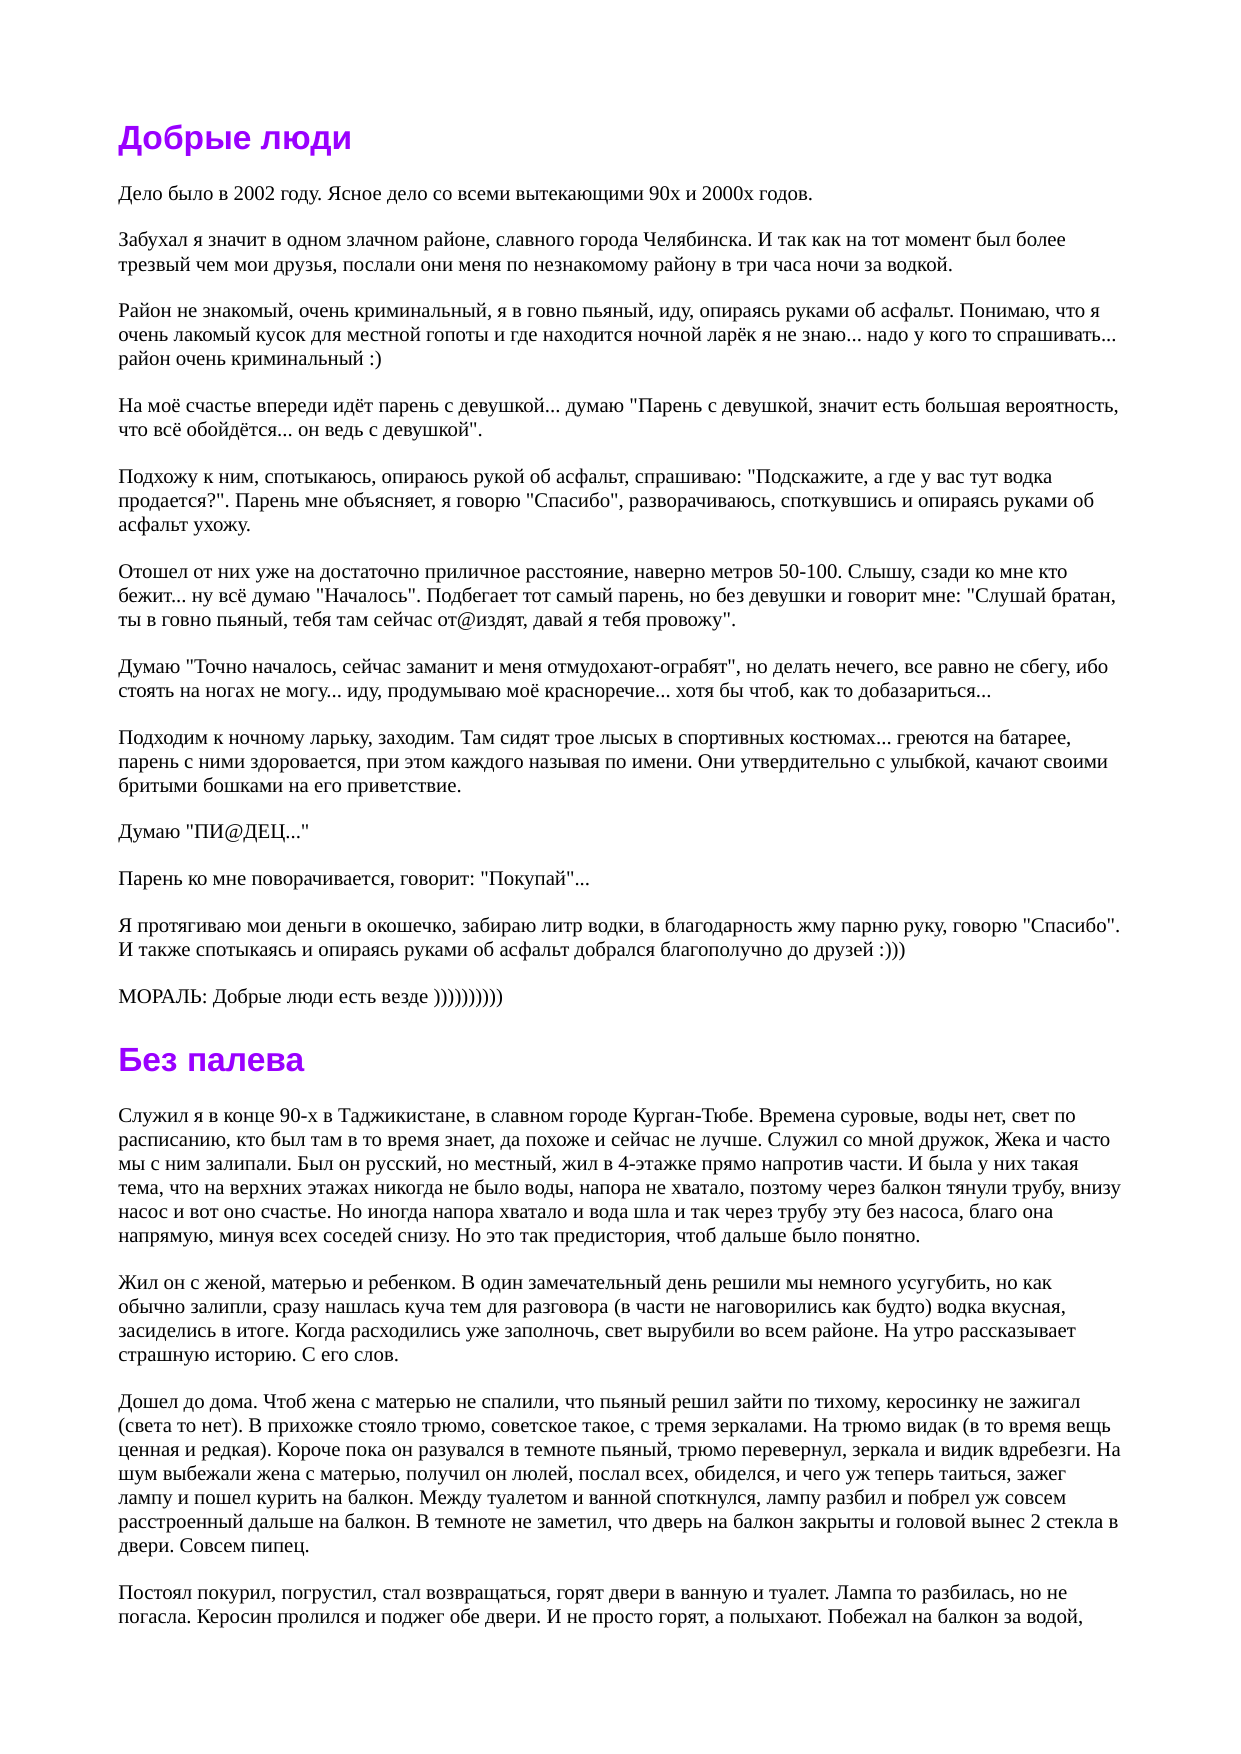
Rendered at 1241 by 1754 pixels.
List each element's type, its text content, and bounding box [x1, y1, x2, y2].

text Район не знакомый, очень криминальный, я в говно пьяный, иду, опираясь руками об асфальт. Понимаю, что я очень лакомый кусок для местной гопоты и где находится ночной ларёк я не знаю... надо у кого то спрашивать... район очень криминальный :) [118, 298, 1122, 370]
text Постоял покурил, погрустил, стал возвращаться, горят двери в ванную и туалет. Лампа то разбилась, но не погасла. Керосин пролился и поджег обе двери. И не просто горят, а полыхают. Побежал на балкон за водой, [118, 1580, 1122, 1628]
subtitle Добрые люди [118, 118, 1122, 157]
text Забухал я значит в одном злачном районе, славного города Челябинска. И так как на тот момент был более трезвый чем мои друзья, послали они меня по незнакомому району в три часа ночи за водкой. [118, 227, 1122, 276]
text Отошел от них уже на достаточно приличное расстояние, наверно метров 50-100. Слышу, сзади ко мне кто бежит... ну всё думаю "Началось". Подбегает тот самый парень, но без девушки и говорит мне: "Слушай братан, ты в говно пьяный, тебя там сейчас от@издят, давай я тебя провожу". [118, 559, 1122, 631]
text Я протягиваю мои деньги в окошечко, забираю литр водки, в благодарность жму парню руку, говорю "Спасибо". И также спотыкаясь и опираясь руками об асфальт добрался благополучно до друзей :))) [118, 913, 1122, 961]
text Дошел до дома. Чтоб жена с матерью не спалили, что пьяный решил зайти по тихому, керосинку не зажигал (света то нет). В прихожке стояло трюмо, советское такое, с тремя зеркалами. На трюмо видак (в то время вещь ценная и редкая). Короче пока он разувался в темноте пьяный, трюмо перевернул, зеркала и видик вдребезги. На шум выбежали жена с матерью, получил он люлей, послал всех, обиделся, и чего уж теперь таиться, зажег лампу и пошел курить на балкон. Между туалетом и ванной споткнулся, лампу разбил и побрел уж совсем расстроенный дальше на балкон. В темноте не заметил, что дверь на балкон закрыты и головой вынес 2 стекла в двери. Совсем пипец. [118, 1389, 1122, 1557]
text Служил я в конце 90-х в Таджикистане, в славном городе Курган-Тюбе. Времена суровые, воды нет, свет по расписанию, кто был там в то время знает, да похоже и сейчас не лучше. Служил со мной дружок, Жека и часто мы с ним залипали. Был он русский, но местный, жил в 4-этажке прямо напротив части. И была у них такая тема, что на верхних этажах никогда не было воды, напора не хватало, позтому через балкон тянули трубу, внизу насос и вот оно счастье. Но иногда напора хватало и вода шла и так через трубу эту без насоса, благо она напрямую, минуя всех соседей снизу. Но это так предистория, чтоб дальше было понятно. [118, 1103, 1122, 1247]
text Подходим к ночному ларьку, заходим. Там сидят трое лысых в спортивных костюмах... греются на батарее, парень с ними здоровается, при этом каждого называя по имени. Они утвердительно с улыбкой, качают своими бритыми бошками на его приветствие. [118, 724, 1122, 797]
subtitle Без палева [118, 1040, 1122, 1079]
text Думаю "Точно началось, сейчас заманит и меня отмудохают-ограбят", но делать нечего, все равно не сбегу, ибо стоять на ногах не могу... иду, продумываю моё красноречие... хотя бы чтоб, как то добазариться... [118, 654, 1122, 702]
text Дело было в 2002 году. Ясное дело со всеми вытекающими 90х и 2000х годов. [118, 181, 1122, 205]
text На моё счастье впереди идёт парень с девушкой... думаю "Парень с девушкой, значит есть большая вероятность, что всё обойдётся... он ведь с девушкой". [118, 393, 1122, 441]
text Подхожу к ним, спотыкаюсь, опираюсь рукой об асфальт, спрашиваю: "Подскажите, а где у вас тут водка продается?". Парень мне объясняет, я говорю "Спасибо", разворачиваюсь, споткувшись и опираясь руками об асфальт ухожу. [118, 464, 1122, 536]
text Парень ко мне поворачивается, говорит: "Покупай"... [118, 866, 1122, 890]
text Думаю "ПИ@ДЕЦ..." [118, 819, 1122, 843]
text МОРАЛЬ: Добрые люди есть везде )))))))))) [118, 984, 1122, 1008]
text Жил он с женой, матерью и ребенком. В один замечательный день решили мы немного усугубить, но как обычно залипли, сразу нашлась куча тем для разговора (в части не наговорились как будто) водка вкусная, засиделись в итоге. Когда расходились уже заполночь, свет вырубили во всем районе. На утро рассказывает страшную историю. С его слов. [118, 1270, 1122, 1366]
